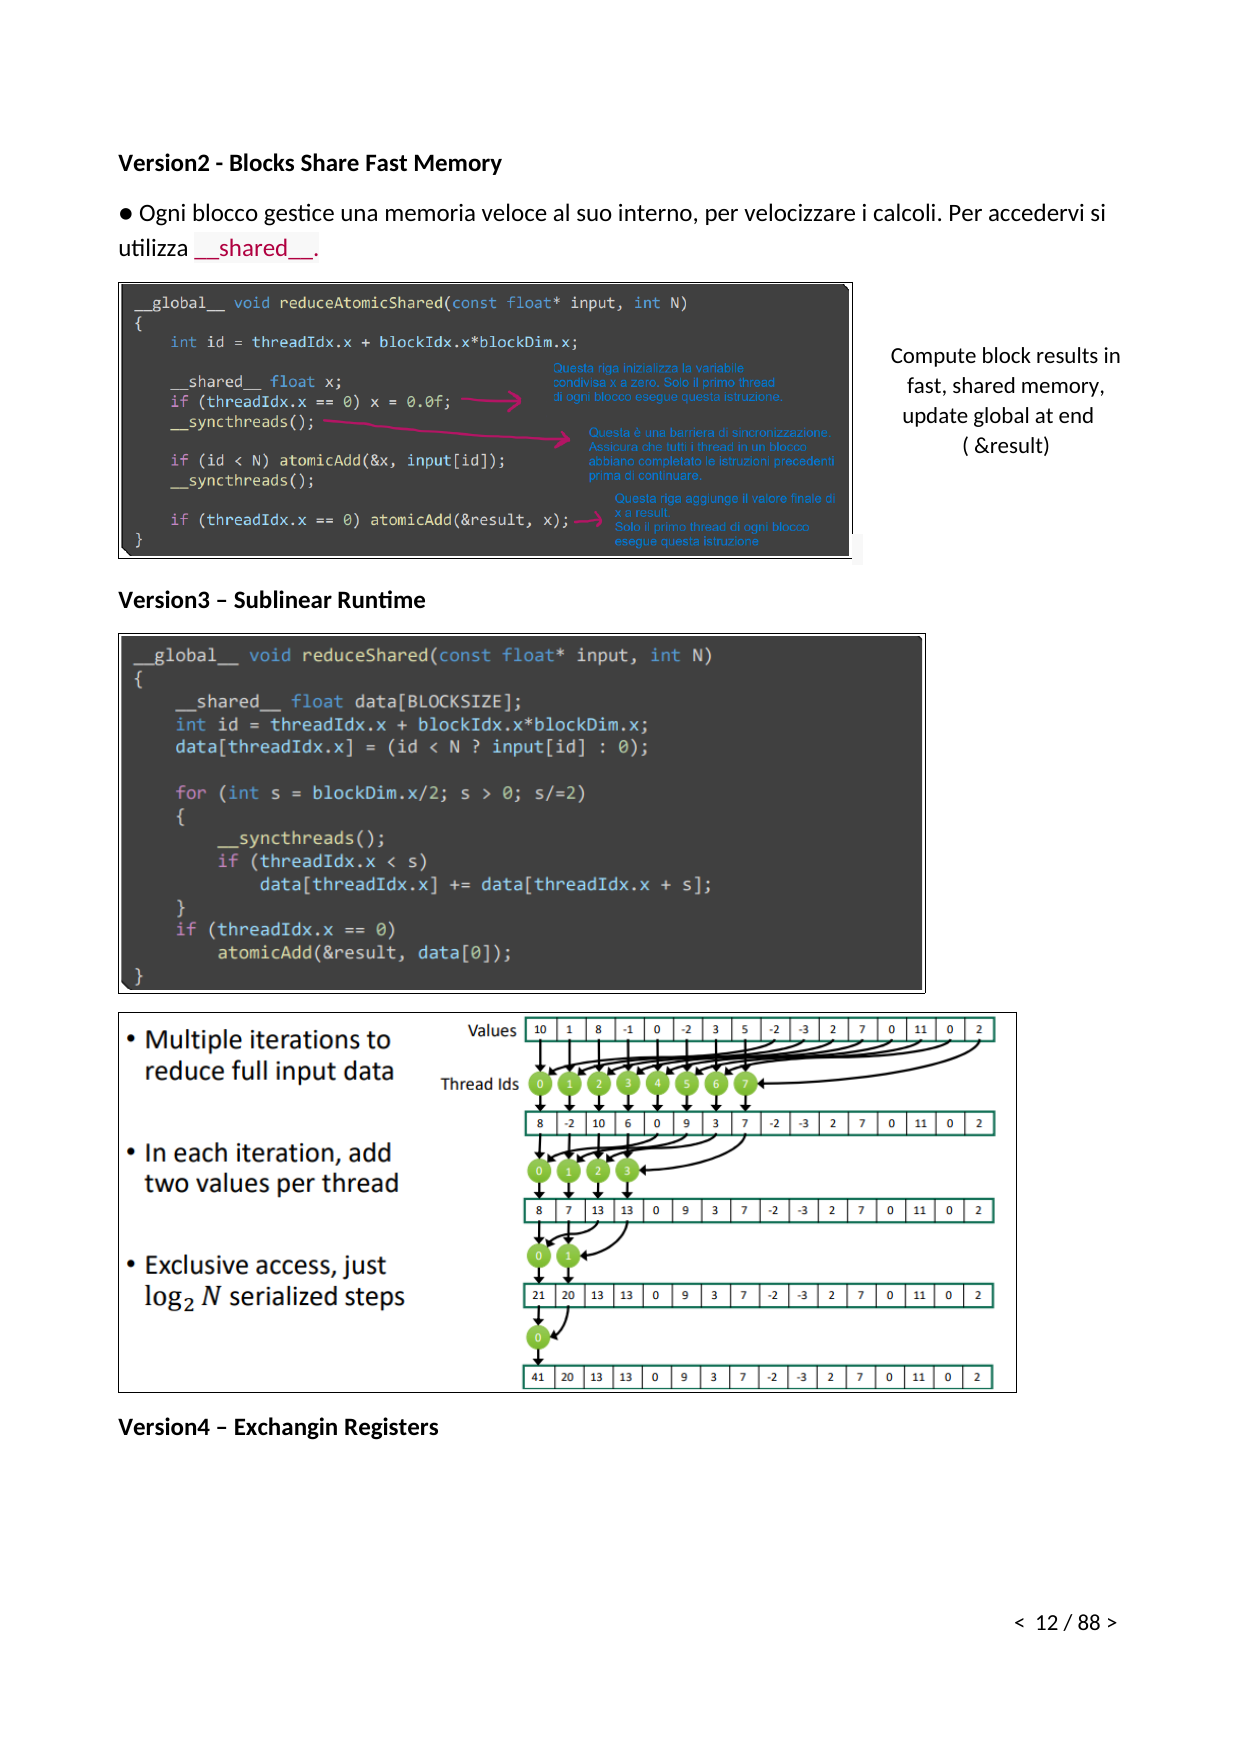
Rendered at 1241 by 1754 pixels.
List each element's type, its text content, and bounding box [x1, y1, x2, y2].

text Version3 – Sublinear Runtime [118, 584, 1122, 614]
text Version2 - Blocks Share Fast Memory [118, 148, 1122, 178]
picture [121, 636, 923, 990]
text Version4 – Exchangin Registers [118, 1412, 1122, 1442]
picture [121, 1014, 1013, 1390]
text ● Ogni blocco gestice una memoria veloce al suo interno, per velocizzare i calcoli. Per accedervi si utilizza __shared__. [118, 197, 1122, 263]
picture [121, 284, 849, 556]
